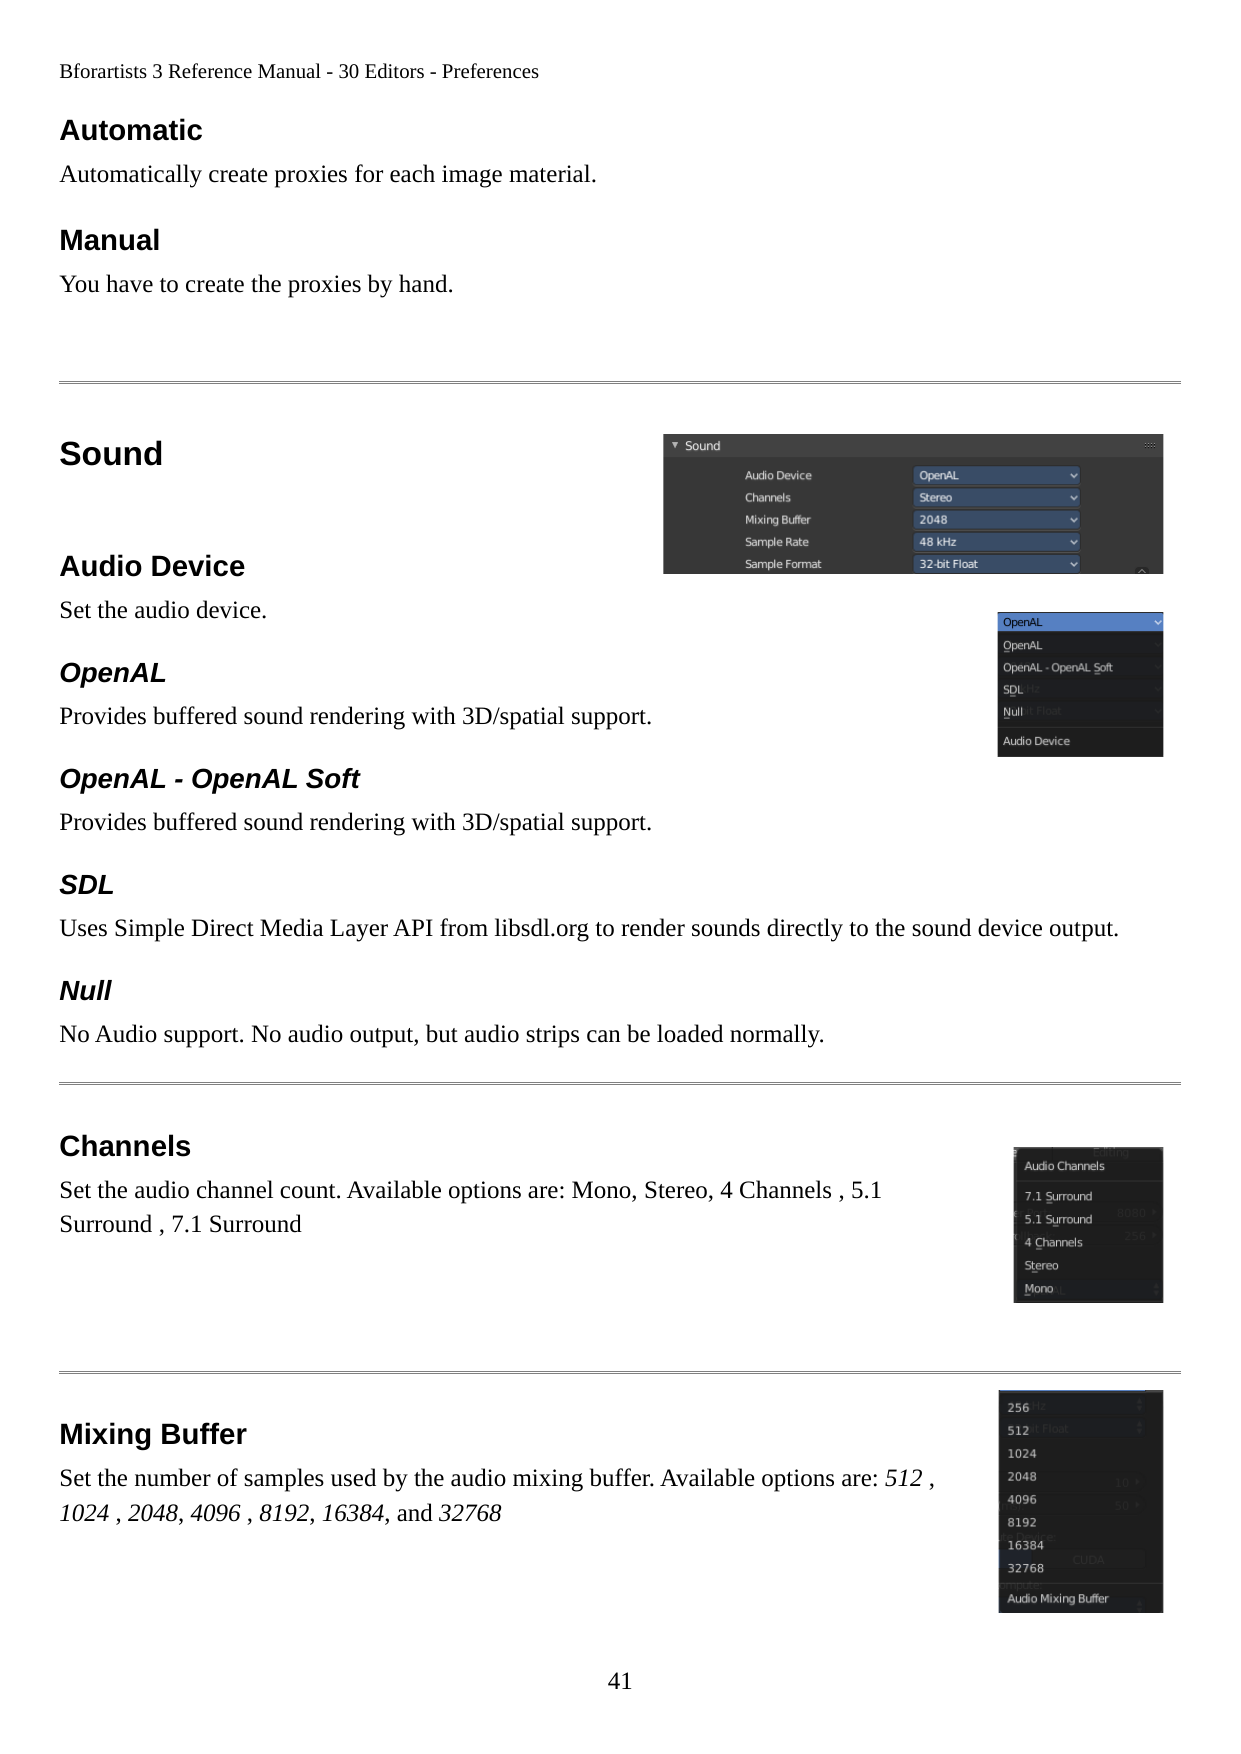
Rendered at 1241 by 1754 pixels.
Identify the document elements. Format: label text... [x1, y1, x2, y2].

text Set the audio channel count. Available options are: Mono, Stereo, 4 Channels , 5.1 Surround , 7.1 Surround [59, 1175, 1013, 1238]
subtitle [1164, 434, 1181, 472]
text Provides buffered sound rendering with 3D/spatial support. [59, 807, 1181, 836]
picture [663, 434, 1164, 574]
subtitle OpenAL [59, 656, 997, 688]
subtitle OpenAL - OpenAL Soft [59, 762, 1181, 794]
text Set the audio device. [59, 595, 1181, 624]
subtitle Mixing Buffer [59, 1417, 998, 1451]
text Automatically create proxies for each image material. [59, 159, 1181, 188]
text No Audio support. No audio output, but audio strips can be loaded normally. [59, 1019, 1181, 1047]
subtitle Manual [59, 222, 1181, 256]
subtitle Audio Device [59, 549, 1181, 582]
picture [998, 1390, 1164, 1613]
text Set the number of samples used by the audio mixing buffer. Available options are: 512 , 1024 , 2048, 4096 , 8192, 16384, and 32768 [59, 1463, 998, 1527]
subtitle Null [59, 974, 1181, 1006]
subtitle Channels [59, 1128, 1181, 1162]
subtitle SDL [59, 868, 1181, 900]
text Uses Simple Direct Media Layer API from libsdl.org to render sounds directly to the sound device output. [59, 913, 1181, 941]
subtitle Automatic [59, 113, 1181, 146]
picture [997, 612, 1164, 757]
picture [1013, 1147, 1164, 1303]
text Provides buffered sound rendering with 3D/spatial support. [59, 701, 997, 729]
text You have to create the proxies by hand. [59, 269, 1181, 297]
subtitle Sound [59, 434, 663, 472]
subtitle [1164, 1417, 1181, 1451]
subtitle [1164, 656, 1181, 688]
